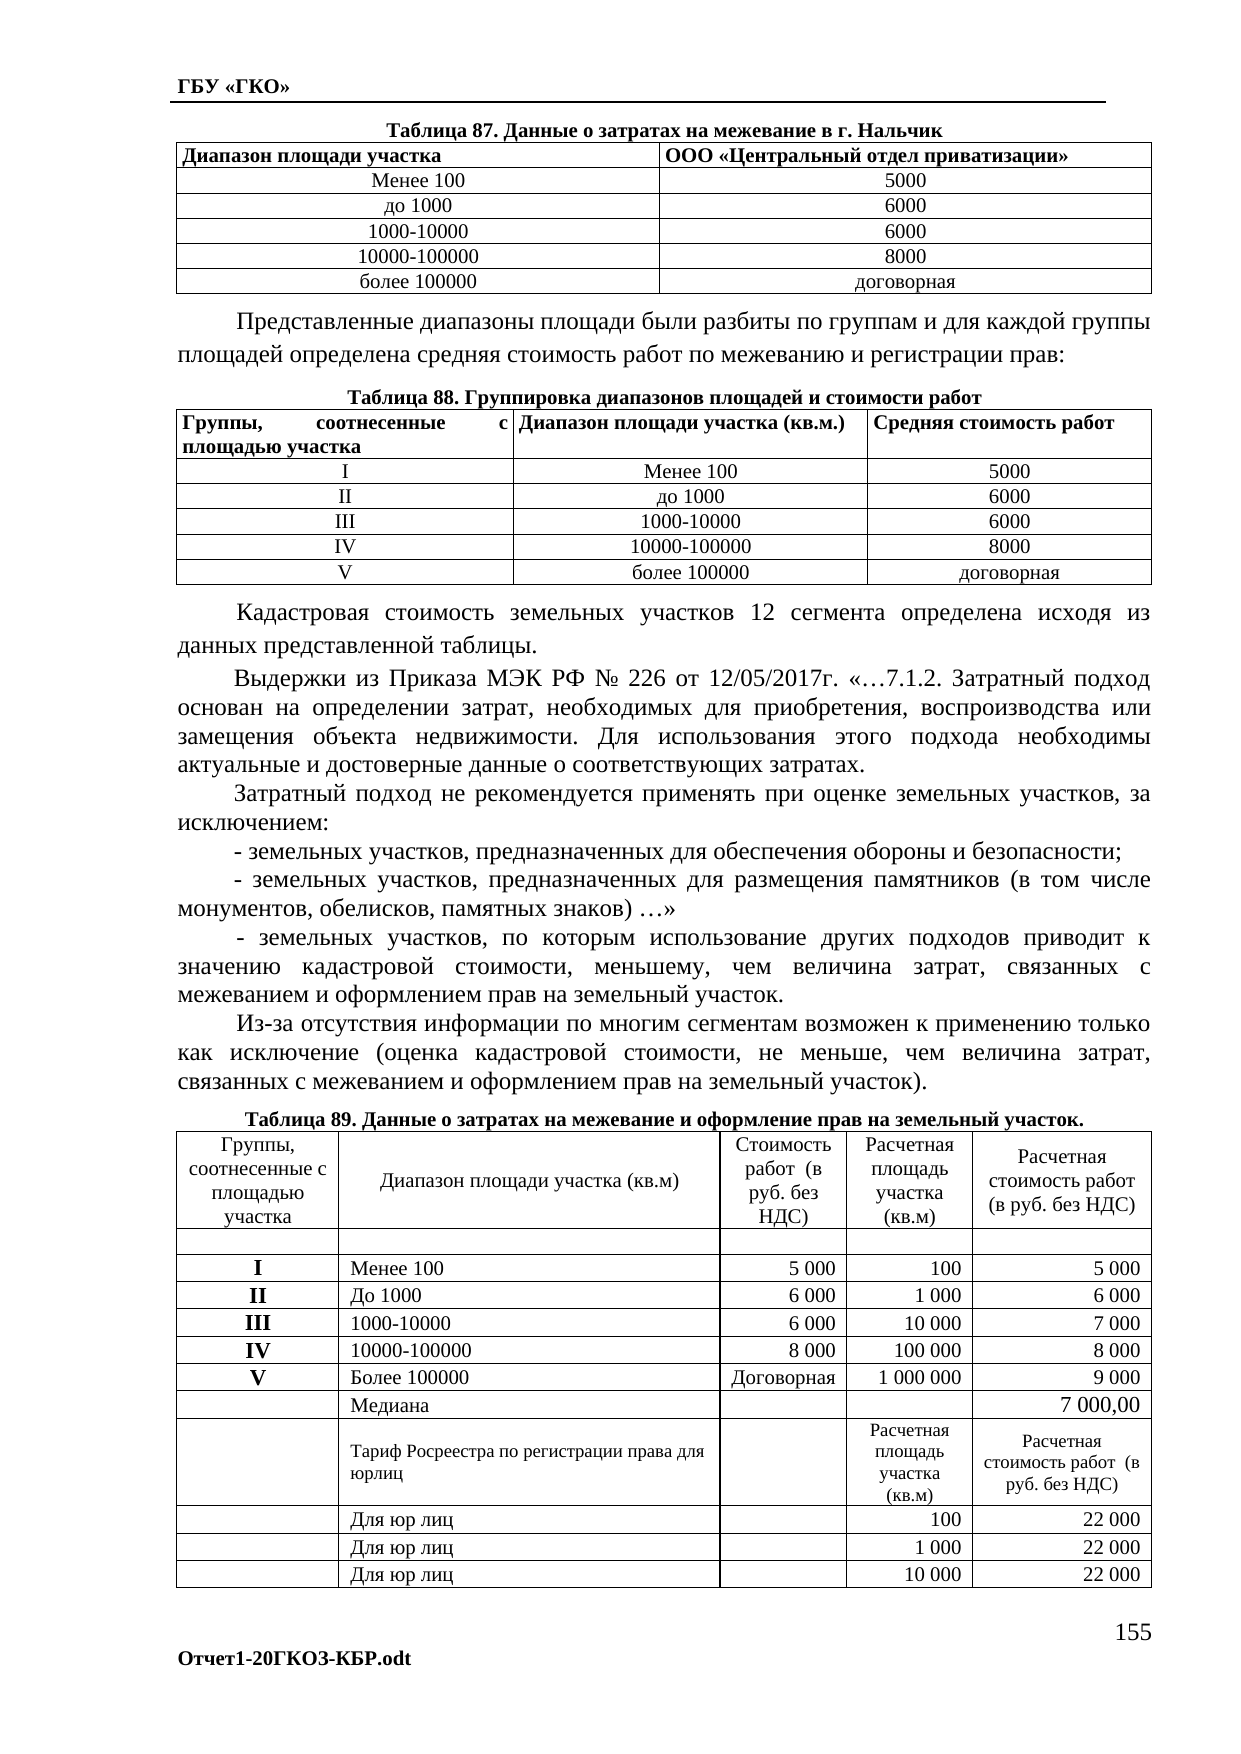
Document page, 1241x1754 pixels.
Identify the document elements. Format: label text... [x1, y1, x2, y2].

table_cell I [177, 459, 513, 483]
table_cell договорная [868, 560, 1151, 584]
table_cell Для юр лиц [339, 1534, 719, 1560]
table_cell 7 000 [973, 1309, 1151, 1336]
table_cell I [177, 1255, 338, 1281]
text Затратный подход не рекомендуется применять при оценке земельных участков, за исключением: [177, 778, 1152, 836]
table_cell [721, 1561, 846, 1587]
table_header Расчетная площадь участка (кв.м) [847, 1132, 972, 1228]
table_cell договорная [660, 269, 1151, 293]
table_cell [177, 1534, 338, 1560]
table_cell [177, 1229, 338, 1253]
table_cell 8000 [868, 535, 1151, 558]
table_cell Менее 100 [514, 459, 867, 483]
table_header Расчетная стоимость работ (в руб. без НДС) [973, 1132, 1151, 1228]
table_cell II [177, 1282, 338, 1308]
table_cell [721, 1391, 846, 1418]
table_cell 1 000 [847, 1534, 972, 1560]
table_cell [177, 1561, 338, 1587]
table_cell 10000-100000 [177, 244, 659, 268]
table_cell IV [177, 1337, 338, 1363]
table_cell 1000-10000 [177, 219, 659, 243]
table_header Диапазон площади участка (кв.м) [339, 1132, 719, 1228]
table_cell 22 000 [973, 1534, 1151, 1560]
text - земельных участков, по которым использование других подходов приводит к значению кадастровой стоимости, меньшему, чем величина затрат, связанных с межеванием и оформлением прав на земельный участок. [177, 922, 1152, 1008]
table_cell 10 000 [847, 1561, 972, 1587]
table_cell Для юр лиц [339, 1561, 719, 1587]
text Таблица 89. Данные о затратах на межевание и оформление прав на земельный участок. [177, 1107, 1152, 1131]
table_cell 100 [847, 1506, 972, 1532]
table_cell III [177, 509, 513, 533]
table_cell 5 000 [721, 1255, 846, 1281]
table_cell Расчетная стоимость работ (в руб. без НДС) [973, 1419, 1151, 1505]
table_cell 8 000 [973, 1337, 1151, 1363]
table_cell [973, 1229, 1151, 1253]
text Из-за отсутствия информации по многим сегментам возможен к применению только как исключение (оценка кадастровой стоимости, не меньше, чем величина затрат, связанных с межеванием и оформлением прав на земельный участок). [177, 1008, 1152, 1094]
table_cell 10000-100000 [514, 535, 867, 558]
table_cell [721, 1229, 846, 1253]
table_cell 6000 [868, 484, 1151, 508]
text - земельных участков, предназначенных для размещения памятников (в том числе монументов, обелисков, памятных знаков) …» [177, 864, 1152, 922]
table_cell 100 [847, 1255, 972, 1281]
table_cell [177, 1391, 338, 1418]
table_cell 5 000 [973, 1255, 1151, 1281]
text Выдержки из Приказа МЭК РФ № 226 от 12/05/2017г. «…7.1.2. Затратный подход основан на определении затрат, необходимых для приобретения, воспроизводства или замещения объекта недвижимости. Для использования этого подхода необходимы актуальные и достоверные данные о соответствующих затратах. [177, 663, 1152, 778]
text Таблица 87. Данные о затратах на межевание в г. Нальчик [177, 118, 1152, 142]
table_cell II [177, 484, 513, 508]
text Таблица 88. Группировка диапазонов площадей и стоимости работ [177, 385, 1152, 409]
table_cell 6 000 [721, 1282, 846, 1308]
table_cell 6 000 [973, 1282, 1151, 1308]
table_cell Договорная [721, 1364, 846, 1390]
table_cell более 100000 [514, 560, 867, 584]
table_cell 5000 [660, 168, 1151, 192]
table_cell 10 000 [847, 1309, 972, 1336]
table_cell 100 000 [847, 1337, 972, 1363]
table_cell Менее 100 [339, 1255, 719, 1281]
table_cell Расчетная площадь участка (кв.м) [847, 1419, 972, 1505]
table_cell IV [177, 535, 513, 558]
table_cell 6000 [660, 194, 1151, 217]
table_cell V [177, 560, 513, 584]
table_header Стоимость работ (в руб. без НДС) [721, 1132, 846, 1228]
table_cell [721, 1419, 846, 1505]
table_cell 1000-10000 [339, 1309, 719, 1336]
table_cell 9 000 [973, 1364, 1151, 1390]
table_cell [847, 1391, 972, 1418]
table_header Группы, соотнесенные с площадью участка [177, 410, 513, 458]
table_cell до 1000 [514, 484, 867, 508]
table_cell 6000 [660, 219, 1151, 243]
table_cell [847, 1229, 972, 1253]
table_cell 8000 [660, 244, 1151, 268]
text Кадастровая стоимость земельных участков 12 сегмента определена исходя из данных представленной таблицы. [177, 597, 1152, 659]
table_cell [177, 1506, 338, 1532]
table_cell III [177, 1309, 338, 1336]
table_cell 22 000 [973, 1561, 1151, 1587]
table_cell 1 000 000 [847, 1364, 972, 1390]
table_cell 5000 [868, 459, 1151, 483]
table_cell V [177, 1364, 338, 1390]
table_cell [177, 1419, 338, 1505]
table_cell 22 000 [973, 1506, 1151, 1532]
table_header Средняя стоимость работ [868, 410, 1151, 458]
table_header Группы, соотнесенные с площадью участка [177, 1132, 338, 1228]
table_cell [721, 1506, 846, 1532]
table_cell 6000 [868, 509, 1151, 533]
table_cell более 100000 [177, 269, 659, 293]
table_cell Медиана [339, 1391, 719, 1418]
table_cell 1 000 [847, 1282, 972, 1308]
table_cell 1000-10000 [514, 509, 867, 533]
text Представленные диапазоны площади были разбиты по группам и для каждой группы площадей определена средняя стоимость работ по межеванию и регистрации прав: [177, 306, 1152, 368]
table_cell Более 100000 [339, 1364, 719, 1390]
table_cell [721, 1534, 846, 1560]
table_cell До 1000 [339, 1282, 719, 1308]
text - земельных участков, предназначенных для обеспечения обороны и безопасности; [177, 836, 1152, 864]
table_cell [339, 1229, 719, 1253]
table_header Диапазон площади участка (кв.м.) [514, 410, 867, 458]
table_header Диапазон площади участка [177, 143, 659, 167]
table_cell 6 000 [721, 1309, 846, 1336]
table_cell Для юр лиц [339, 1506, 719, 1532]
table_header ООО «Центральный отдел приватизации» [660, 143, 1151, 167]
table_cell до 1000 [177, 194, 659, 217]
table_cell 10000-100000 [339, 1337, 719, 1363]
table_cell 8 000 [721, 1337, 846, 1363]
table_cell Тариф Росреестра по регистрации права для юрлиц [339, 1419, 719, 1505]
table_cell Менее 100 [177, 168, 659, 192]
table_cell 7 000,00 [973, 1391, 1151, 1418]
